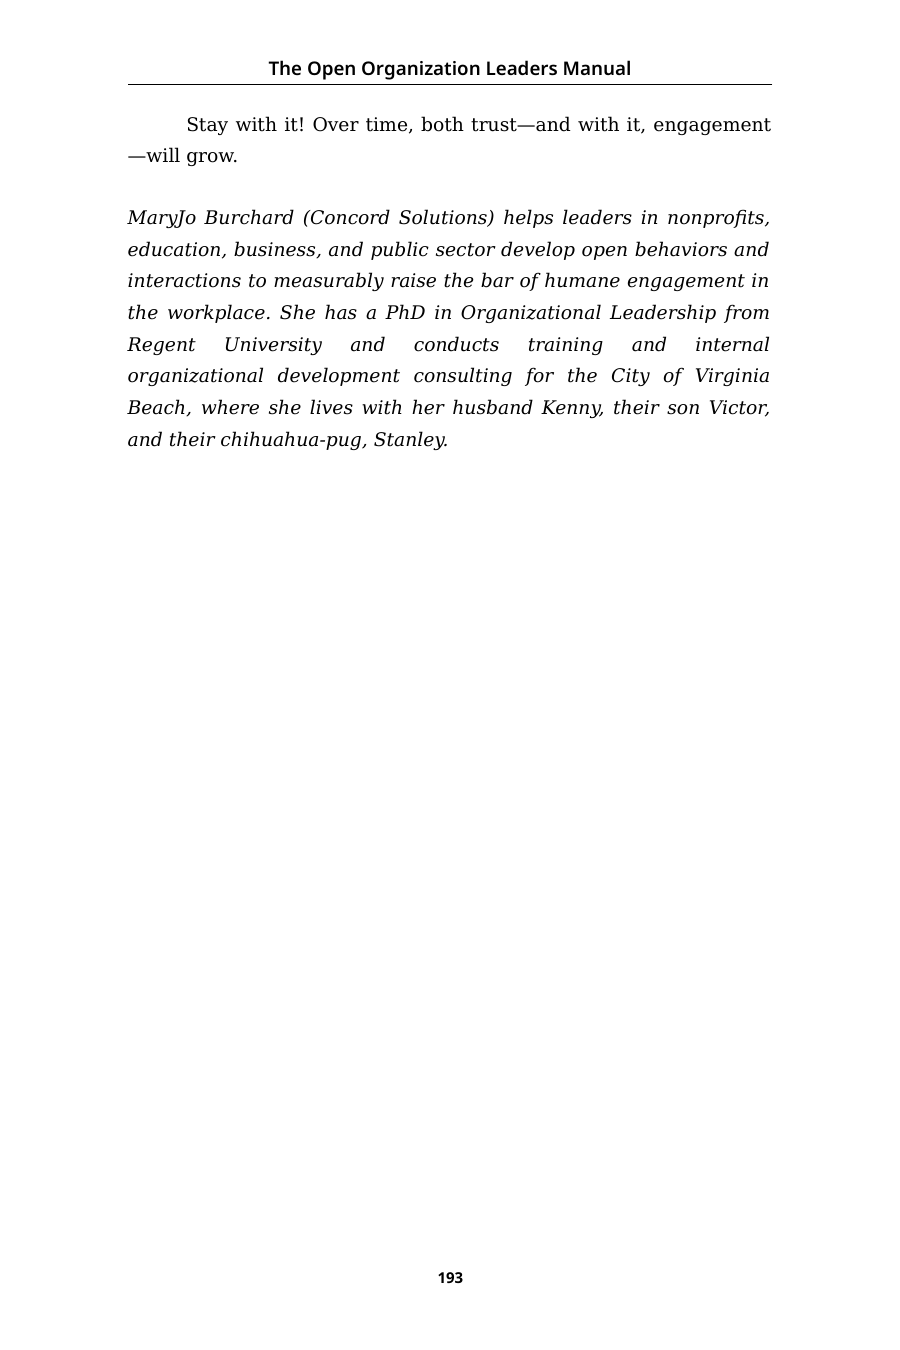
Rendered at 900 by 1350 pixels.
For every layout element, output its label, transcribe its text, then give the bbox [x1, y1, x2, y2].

text Stay with it! Over time, both trust—and with it, engagement—will grow. [127, 114, 772, 167]
text MaryJo Burchard (Concord Solutions) helps leaders in nonprofits, education, business, and public sector develop open behaviors and interactions to measurably raise the bar of humane engagement in the workplace. She has a PhD in Organizational Leadership from Regent University and conducts training and internal organizational development consulting for the City of Virginia Beach, where she lives with her husband Kenny, their son Victor, and their chihuahua-pug, Stanley. [127, 207, 772, 451]
